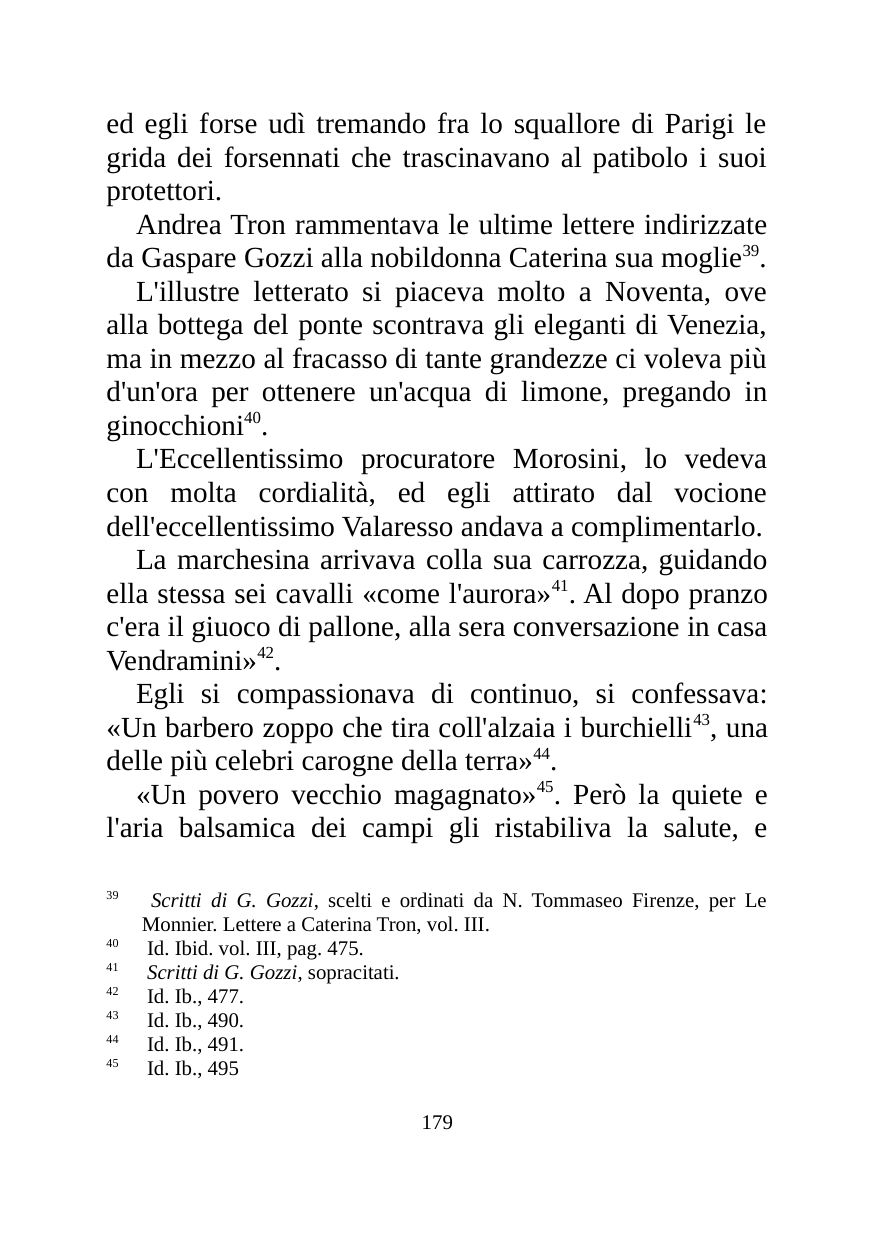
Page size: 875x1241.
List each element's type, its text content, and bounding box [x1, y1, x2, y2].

text Andrea Tron rammentava le ultime lettere indirizzate da Gaspare Gozzi alla nobildonna Caterina sua moglie. [106, 207, 768, 274]
text L'Eccellentissimo procuratore Morosini, lo vedeva con molta cordialità, ed egli attirato dal vocione dell'eccellentissimo Valaresso andava a complimentarlo. [106, 442, 768, 542]
text Id. Ibid. vol. III, pag. 475. [106, 936, 768, 960]
text Id. Ib., 495 [106, 1056, 768, 1080]
text ed egli forse udì tremando fra lo squallore di Parigi le grida dei forsennati che trascinavano al patibolo i suoi protettori. [106, 106, 768, 207]
text Scritti di G. Gozzi, sopracitati. [106, 960, 768, 984]
text Id. Ib., 477. [106, 984, 768, 1008]
text Egli si compassionava di continuo, si confessava: «Un barbero zoppo che tira coll'alzaia i burchielli, una delle più celebri carogne della terra». [106, 676, 768, 777]
text Scritti di G. Gozzi, scelti e ordinati da N. Tommaseo Firenze, per Le Monnier. Lettere a Caterina Tron, vol. III. [106, 888, 768, 936]
text Id. Ib., 490. [106, 1008, 768, 1032]
text Id. Ib., 491. [106, 1032, 768, 1056]
text «Un povero vecchio magagnato». Però la quiete e l'aria balsamica dei campi gli ristabiliva la salute, e [106, 777, 768, 844]
text La marchesina arrivava colla sua carrozza, guidando ella stessa sei cavalli «come l'aurora». Al dopo pranzo c'era il giuoco di pallone, alla sera conversazione in casa Vendramini». [106, 542, 768, 676]
text L'illustre letterato si piaceva molto a Noventa, ove alla bottega del ponte scontrava gli eleganti di Venezia, ma in mezzo al fracasso di tante grandezze ci voleva più d'un'ora per ottenere un'acqua di limone, pregando in ginocchioni. [106, 274, 768, 442]
